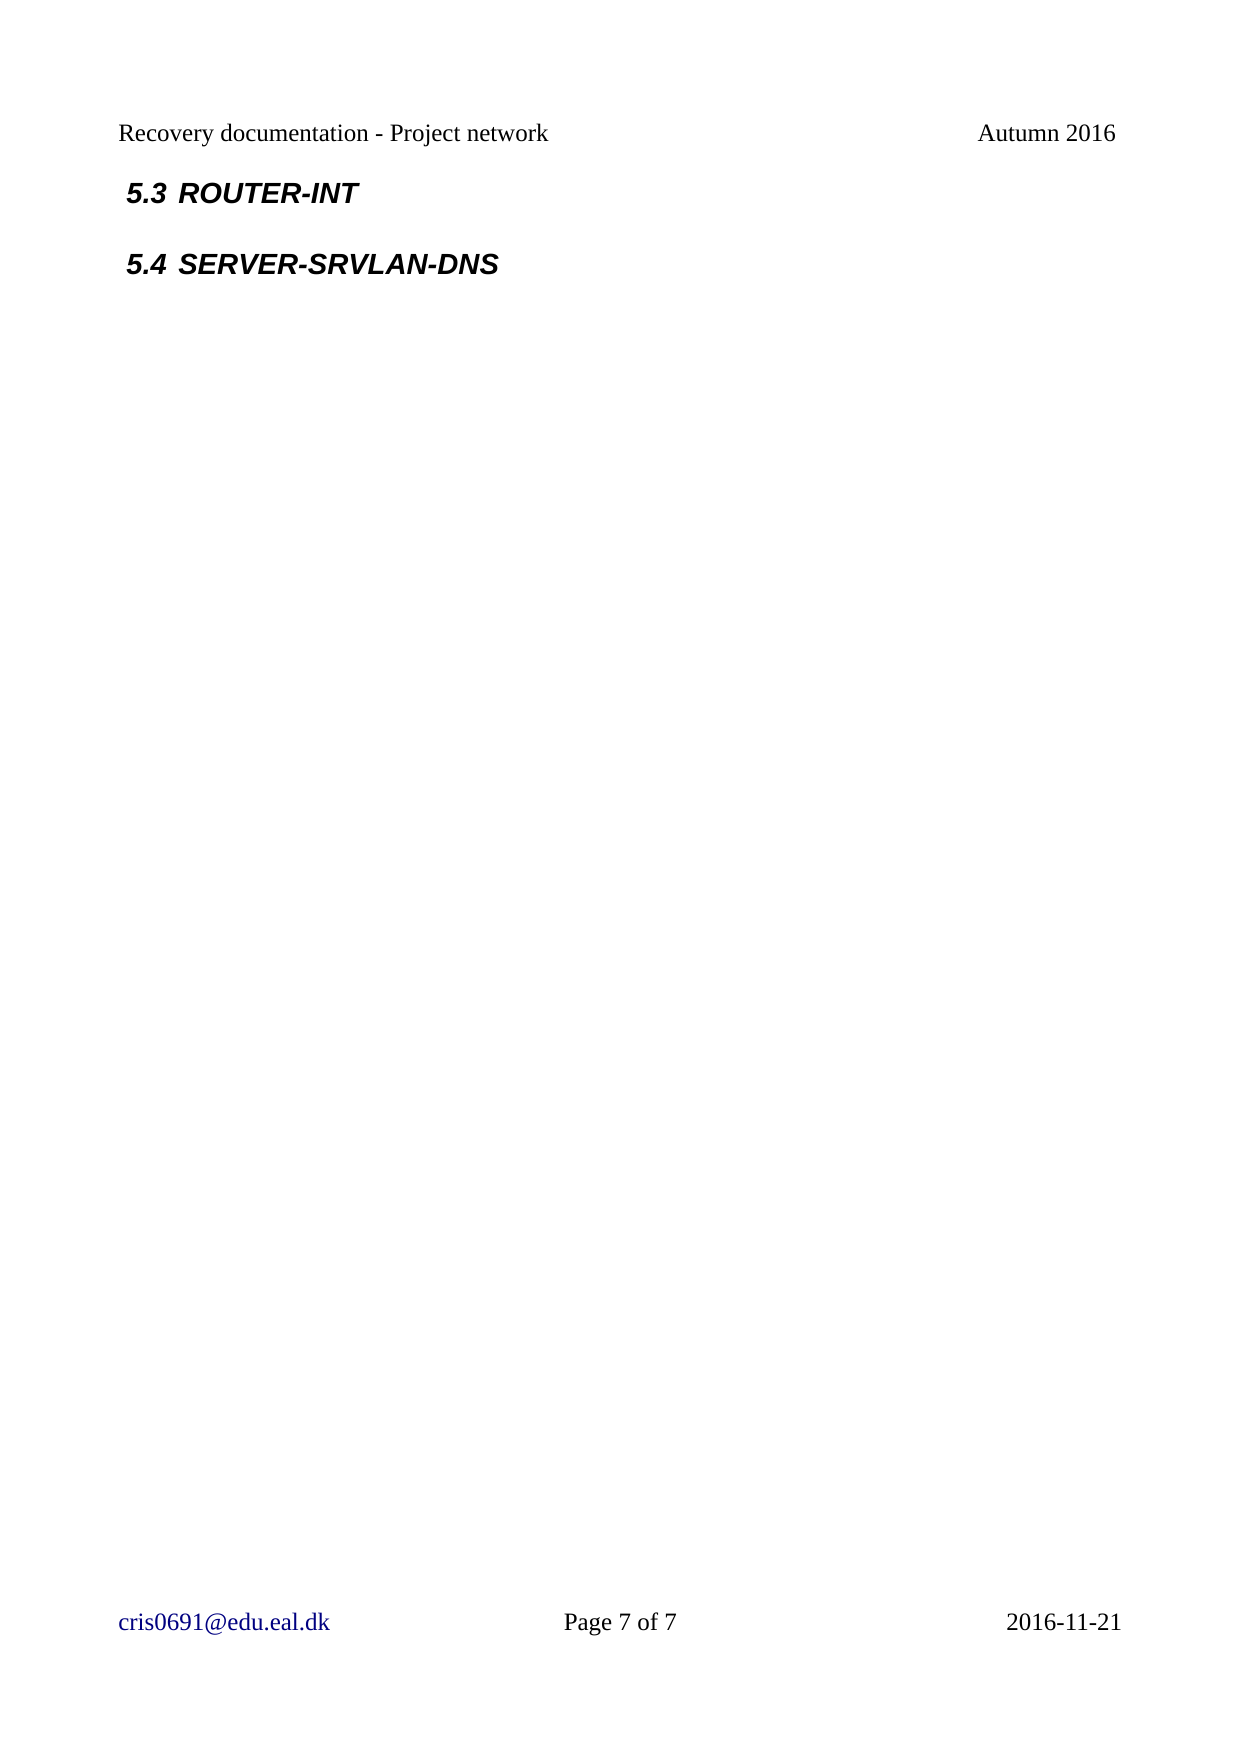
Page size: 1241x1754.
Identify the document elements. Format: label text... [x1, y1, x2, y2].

subtitle ROUTER-INT [118, 176, 1122, 210]
subtitle SERVER-SRVLAN-DNS [118, 247, 1122, 281]
